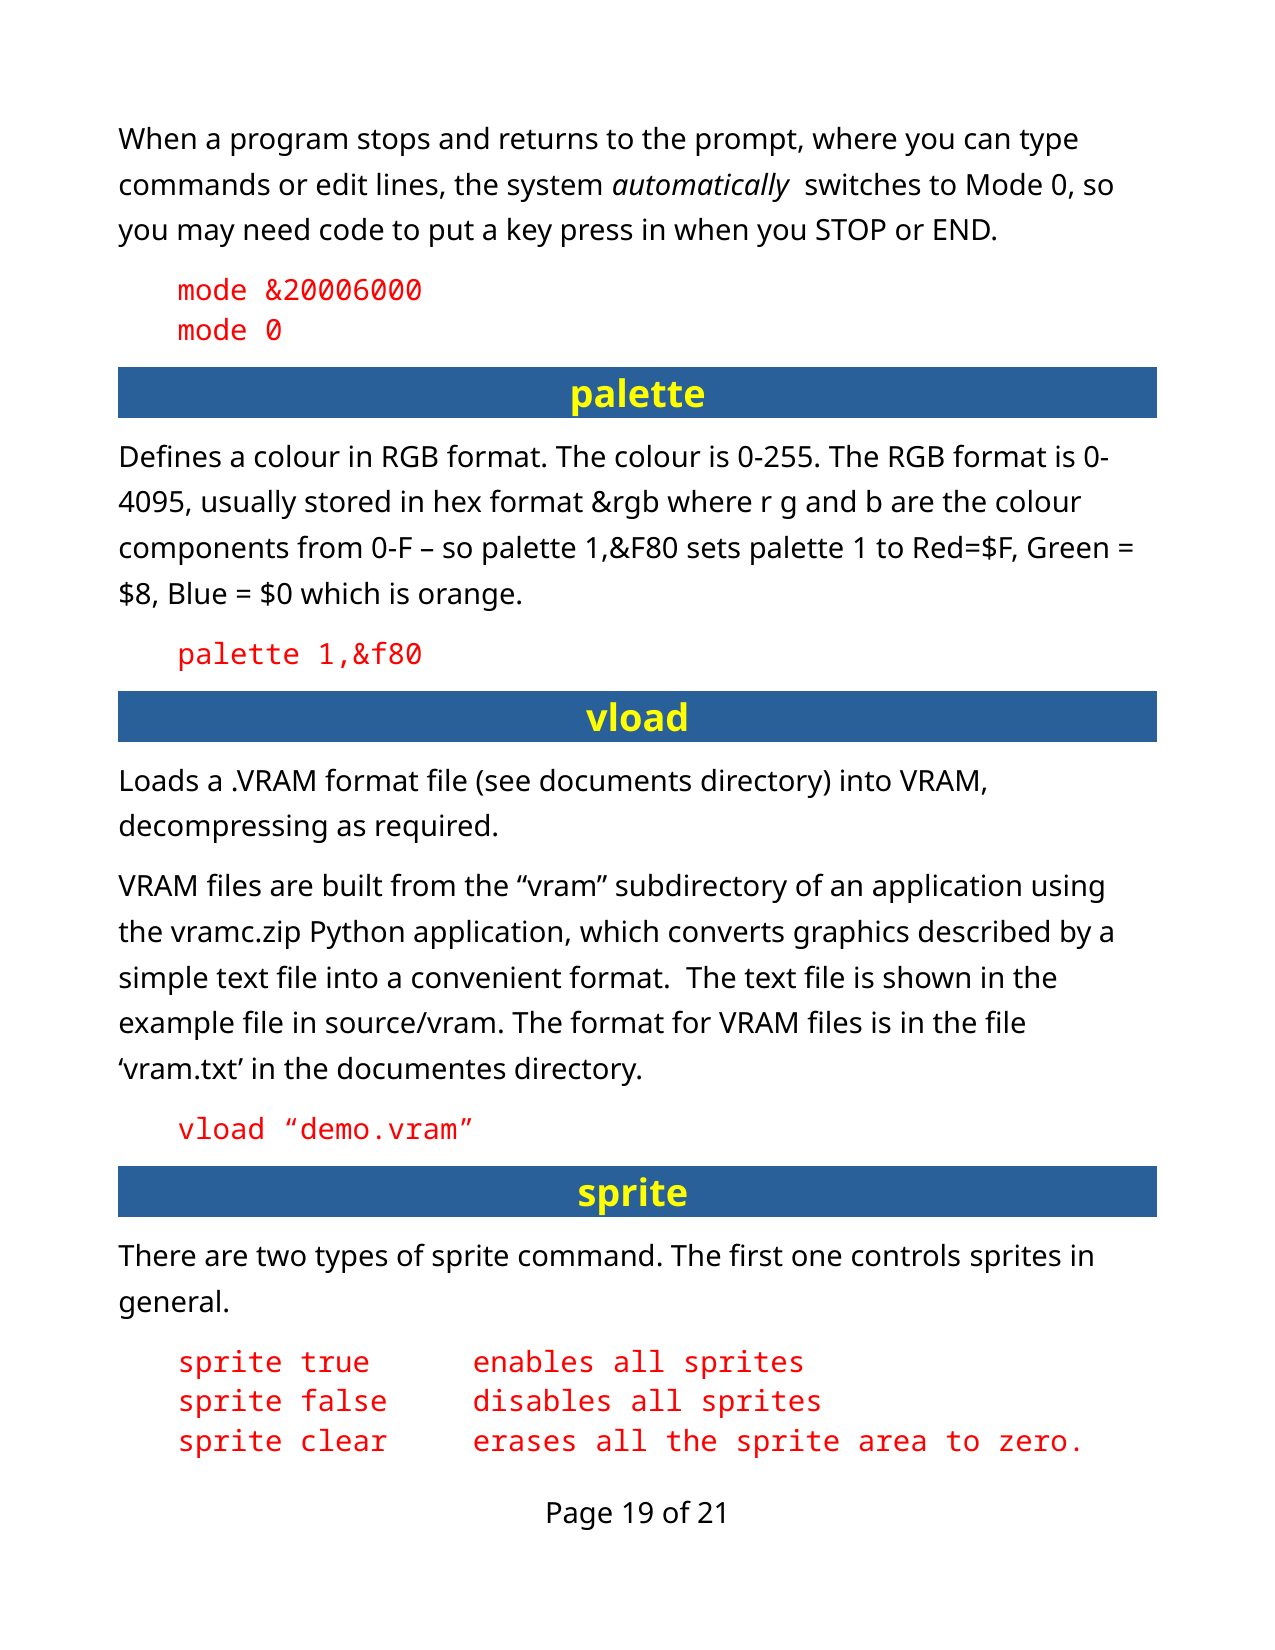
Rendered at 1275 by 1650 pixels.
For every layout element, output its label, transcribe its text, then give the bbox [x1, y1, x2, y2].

text Sprite clear Erases all the sprite area to zero. [177, 1420, 1157, 1460]
text There are two types of sprite command. The first one controls sprites in general. [118, 1235, 1157, 1321]
text Sprite false Disables all sprites [177, 1381, 1157, 1420]
text When a program stops and returns to the prompt, where you can type commands or edit lines, the system automatically switches to Mode 0, so you may need code to put a key press in when you STOP or END. [118, 118, 1157, 249]
subtitle palette [118, 367, 1157, 418]
text VRAM files are built from the “vram” subdirectory of an application using the vramc.zip Python application, which converts graphics described by a simple text file into a convenient format. The text file is shown in the example file in source/vram. The format for VRAM files is in the file ‘vram.txt’ in the documentes directory. [118, 866, 1157, 1088]
text Mode 0 [177, 309, 1157, 349]
text Defines a colour in RGB format. The colour is 0-255. The RGB format is 0-4095, usually stored in hex format &rgb where r g and b are the colour components from 0-F – so palette 1,&F80 sets palette 1 to Red=$F, Green = $8, Blue = $0 which is orange. [118, 436, 1157, 613]
text Sprite true Enables all sprites [177, 1341, 1157, 1381]
text Loads a .VRAM format file (see documents directory) into VRAM, decompressing as required. [118, 760, 1157, 845]
text Vload “demo.vram” [177, 1108, 1157, 1148]
subtitle vload [118, 691, 1157, 742]
subtitle sprite [118, 1166, 1157, 1217]
text Palette 1,&f80 [177, 633, 1157, 673]
text Mode &20006000 [177, 269, 1157, 309]
